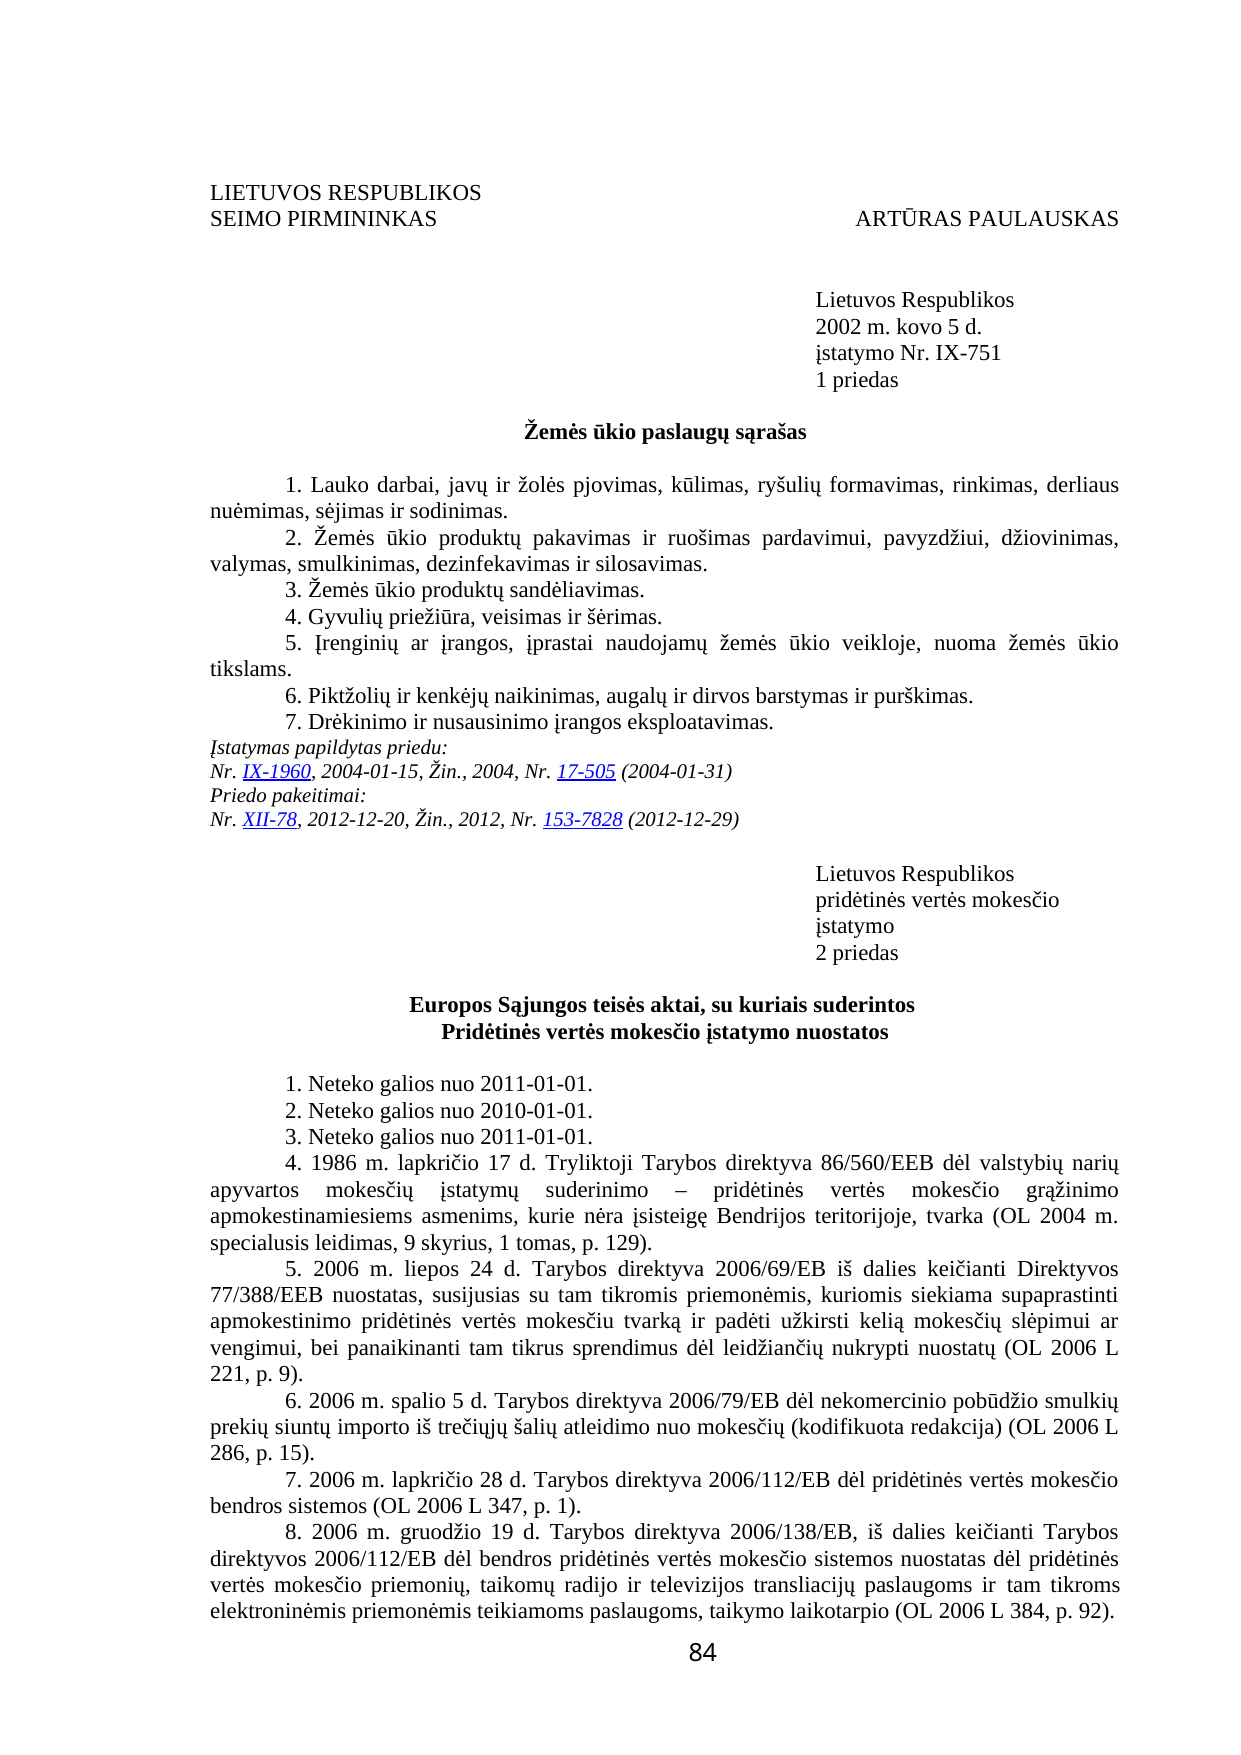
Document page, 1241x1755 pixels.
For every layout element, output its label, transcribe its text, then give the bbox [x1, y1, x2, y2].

text 8. 2006 m. gruodžio 19 d. Tarybos direktyva 2006/138/EB, iš dalies keičianti Tarybos direktyvos 2006/112/EB dėl bendros pridėtinės vertės mokesčio sistemos nuostatas dėl pridėtinės vertės mokesčio priemonių, taikomų radijo ir televizijos transliacijų paslaugoms ir tam tikroms elektroninėmis priemonėmis teikiamoms paslaugoms, taikymo laikotarpio (OL 2006 L 384, p. 92). [210, 1518, 1120, 1624]
text 6. 2006 m. spalio 5 d. Tarybos direktyva 2006/79/EB dėl nekomercinio pobūdžio smulkių prekių siuntų importo iš trečiųjų šalių atleidimo nuo mokesčių (kodifikuota redakcija) (OL 2006 L 286, p. 15). [210, 1387, 1120, 1466]
text 1. Neteko galios nuo 2011-01-01. [210, 1070, 1120, 1097]
text 4. Gyvulių priežiūra, veisimas ir šėrimas. [210, 603, 1120, 629]
text 3. Neteko galios nuo 2011-01-01. [210, 1123, 1120, 1149]
text Žemės ūkio paslaugų sąrašas [210, 418, 1120, 445]
text Lietuvos Respublikos [735, 287, 1120, 313]
text Įstatymas papildytas priedu: [210, 734, 1120, 759]
text 3. Žemės ūkio produktų sandėliavimas. [210, 576, 1120, 603]
text 6. Piktžolių ir kenkėjų naikinimas, augalų ir dirvos barstymas ir purškimas. [210, 682, 1120, 708]
text SEIMO PIRMININKAS ARTŪRAS PAULAUSKAS [210, 205, 1120, 231]
text 1 priedas [210, 366, 1120, 392]
text Priedo pakeitimai: [210, 783, 1120, 807]
text įstatymo [210, 912, 1120, 939]
text 5. 2006 m. liepos 24 d. Tarybos direktyva 2006/69/EB iš dalies keičianti Direktyvos 77/388/EEB nuostatas, susijusias su tam tikromis priemonėmis, kuriomis siekiama supaprastinti apmokestinimo pridėtinės vertės mokesčiu tvarką ir padėti užkirsti kelią mokesčių slėpimui ar vengimui, bei panaikinanti tam tikrus sprendimus dėl leidžiančių nukrypti nuostatų (OL 2006 L 221, p. 9). [210, 1255, 1120, 1387]
text 2 priedas [210, 939, 1120, 965]
text LIETUVOS RESPUBLIKOS [210, 179, 1120, 205]
text 7. Drėkinimo ir nusausinimo įrangos eksploatavimas. [210, 708, 1120, 734]
text 1. Lauko darbai, javų ir žolės pjovimas, kūlimas, ryšulių formavimas, rinkimas, derliaus nuėmimas, sėjimas ir sodinimas. [210, 471, 1120, 524]
text 5. Įrenginių ar įrangos, įprastai naudojamų žemės ūkio veikloje, nuoma žemės ūkio tikslams. [210, 629, 1120, 682]
text 2002 m. kovo 5 d. [210, 313, 1120, 339]
text 2. Neteko galios nuo 2010-01-01. [210, 1097, 1120, 1123]
text Europos Sąjungos teisės aktai, su kuriais suderintos Pridėtinės vertės mokesčio įstatymo nuostatos [210, 991, 1120, 1044]
text pridėtinės vertės mokesčio [210, 886, 1120, 912]
text Lietuvos Respublikos [210, 859, 1120, 886]
text Nr. XII-78, 2012-12-20, Žin., 2012, Nr. 153-7828 (2012-12-29) [210, 807, 1120, 831]
text įstatymo Nr. IX-751 [210, 339, 1120, 366]
text 2. Žemės ūkio produktų pakavimas ir ruošimas pardavimui, pavyzdžiui, džiovinimas, valymas, smulkinimas, dezinfekavimas ir silosavimas. [210, 524, 1120, 576]
text Nr. IX-1960, 2004-01-15, Žin., 2004, Nr. 17-505 (2004-01-31) [210, 759, 1120, 783]
text 7. 2006 m. lapkričio 28 d. Tarybos direktyva 2006/112/EB dėl pridėtinės vertės mokesčio bendros sistemos (OL 2006 L 347, p. 1). [210, 1466, 1120, 1518]
text 4. 1986 m. lapkričio 17 d. Tryliktoji Tarybos direktyva 86/560/EEB dėl valstybių narių apyvartos mokesčių įstatymų suderinimo – pridėtinės vertės mokesčio grąžinimo apmokestinamiesiems asmenims, kurie nėra įsisteigę Bendrijos teritorijoje, tvarka (OL 2004 m. specialusis leidimas, 9 skyrius, 1 tomas, p. 129). [210, 1149, 1120, 1255]
